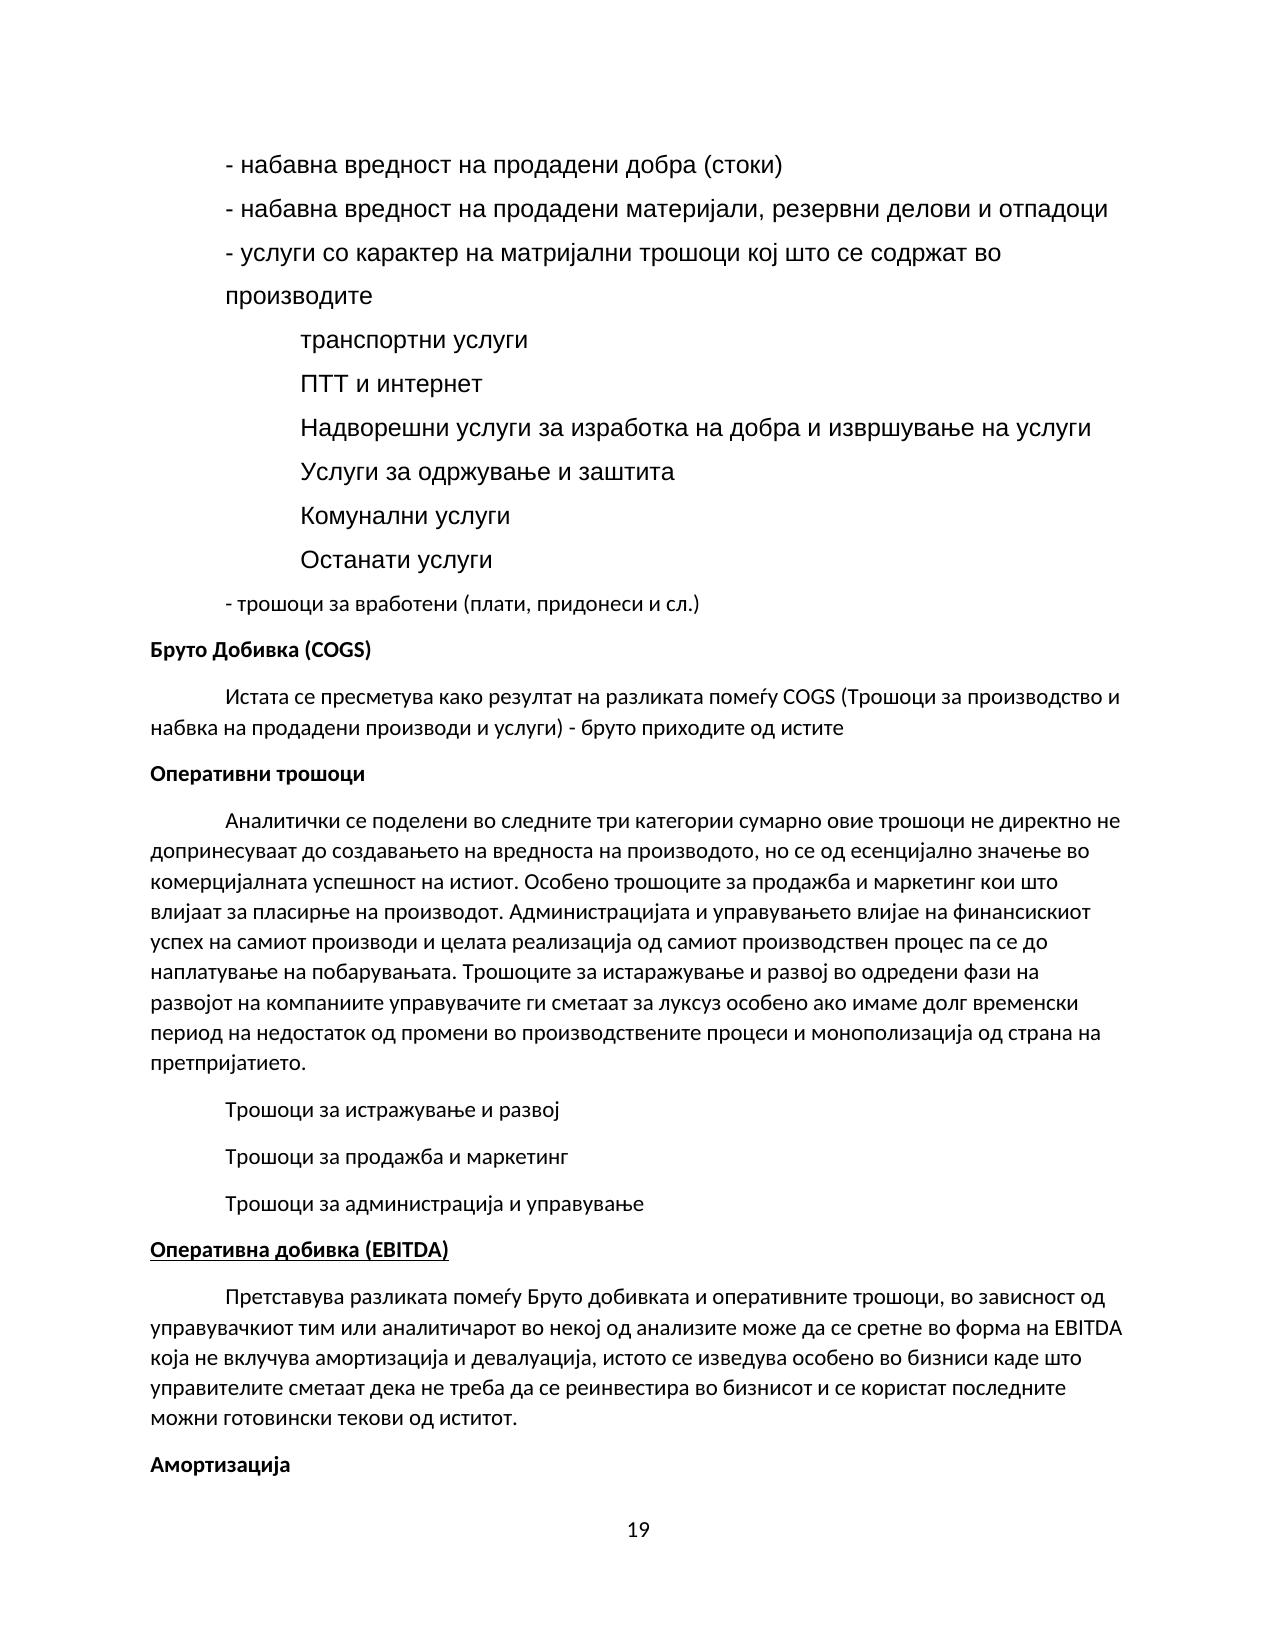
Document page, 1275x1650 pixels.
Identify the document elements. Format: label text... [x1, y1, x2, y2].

text Надворешни услуги за изработка на добра и извршување на услуги [134, 413, 1126, 442]
text Оперативни трошоци [150, 759, 1126, 788]
text Трошоци за истражување и развој [150, 1095, 1126, 1123]
text Бруто Добивка (COGS) [150, 636, 1126, 664]
text Услуги за одржување и заштита [134, 457, 1126, 486]
text - услуги со карактер на матријални трошоци кој што се содржат во производите [134, 238, 1126, 310]
text транспортни услуги [134, 325, 1126, 354]
text - трошоци за вработени (плати, придонеси и сл.) [150, 589, 1126, 617]
text Амортизација [150, 1450, 1126, 1478]
text Комунални услуги [134, 501, 1126, 529]
text Останати услуги [134, 545, 1126, 573]
text - набавна вредност на продадени материјали, резервни делови и отпадоци [134, 194, 1126, 223]
text Трошоци за администрација и управување [150, 1189, 1126, 1217]
text Трошоци за продажба и маркетинг [150, 1142, 1126, 1170]
text Претставува разликата помеѓу Бруто добивката и оперативните трошоци, во зависност од управувачкиот тим или аналитичарот во некој од анализите може да се сретне во форма на EBITDA која не вклучува амортизација и девалуација, истото се изведува особено во бизниси каде што управителите сметаат дека не треба да се реинвестира во бизнисот и се користат последните можни готовински текови од иститот. [150, 1282, 1126, 1431]
text ПТТ и интернет [134, 369, 1126, 398]
text Истата се пресметува како резултат на разликата помеѓу COGS (Трошоци за производство и набвка на продадени производи и услуги) - бруто приходите од истите [150, 682, 1126, 741]
text Оперативна добивка (EBITDA) [150, 1236, 1126, 1264]
text - набавна вредност на продадени добра (стоки) [134, 150, 1126, 179]
text Аналитички се поделени во следните три категории сумарно овие трошоци не директно не допринесуваат до создавањето на вредноста на производото, но се од есенцијално значење во комерцијалната успешност на истиот. Особено трошоците за продажба и маркетинг кои што влијаат за пласирње на производот. Администрацијата и управувањето влијае на финансискиот успех на самиот производи и целата реализација од самиот производствен процес па се до наплатување на побарувањата. Трошоците за истаражување и развој во одредени фази на развојот на компаниите управувачите ги сметаат за луксуз особено ако имаме долг временски период на недостаток од промени во производствените процеси и монополизација од страна на претпријатието. [150, 806, 1126, 1076]
